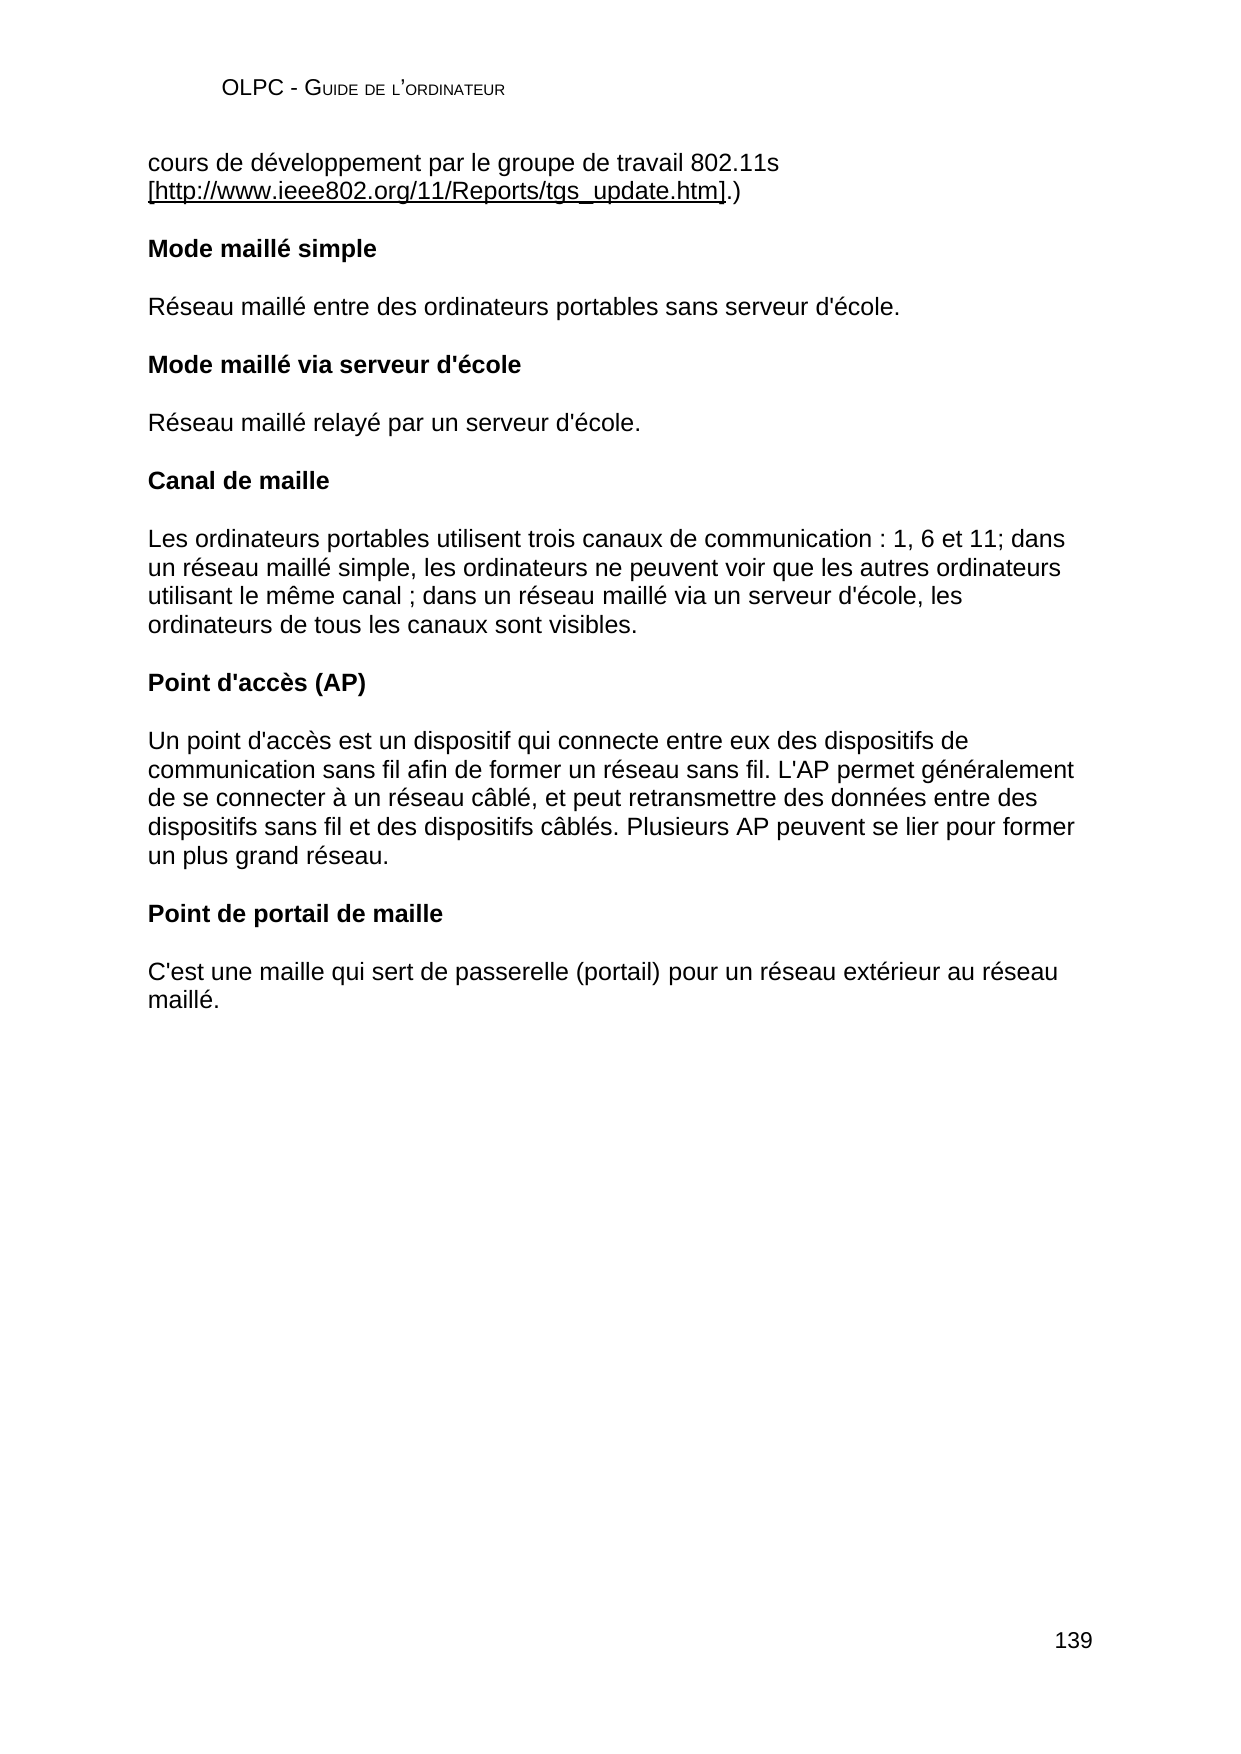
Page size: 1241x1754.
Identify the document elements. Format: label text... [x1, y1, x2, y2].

text Point d'accès (AP) [148, 668, 1092, 697]
text Réseau maillé entre des ordinateurs portables sans serveur d'école. [148, 292, 1092, 321]
text Les ordinateurs portables utilisent trois canaux de communication : 1, 6 et 11; dans un réseau maillé simple, les ordinateurs ne peuvent voir que les autres ordinateurs utilisant le même canal ; dans un réseau maillé via un serveur d'école, les ordinateurs de tous les canaux sont visibles. [148, 524, 1092, 639]
text Point de portail de maille [148, 899, 1092, 928]
text C'est une maille qui sert de passerelle (portail) pour un réseau extérieur au réseau maillé. [148, 957, 1092, 1014]
text Réseau maillé relayé par un serveur d'école. [148, 408, 1092, 437]
text Canal de maille [148, 466, 1092, 495]
text cours de développement par le groupe de travail 802.11s [http://www.ieee802.org/11/Reports/tgs_update.htm].) [148, 148, 1092, 205]
text Mode maillé simple [148, 234, 1092, 263]
text Un point d'accès est un dispositif qui connecte entre eux des dispositifs de communication sans fil afin de former un réseau sans fil. L'AP permet généralement de se connecter à un réseau câblé, et peut retransmettre des données entre des dispositifs sans fil et des dispositifs câblés. Plusieurs AP peuvent se lier pour former un plus grand réseau. [148, 726, 1092, 870]
text Mode maillé via serveur d'école [148, 350, 1092, 379]
